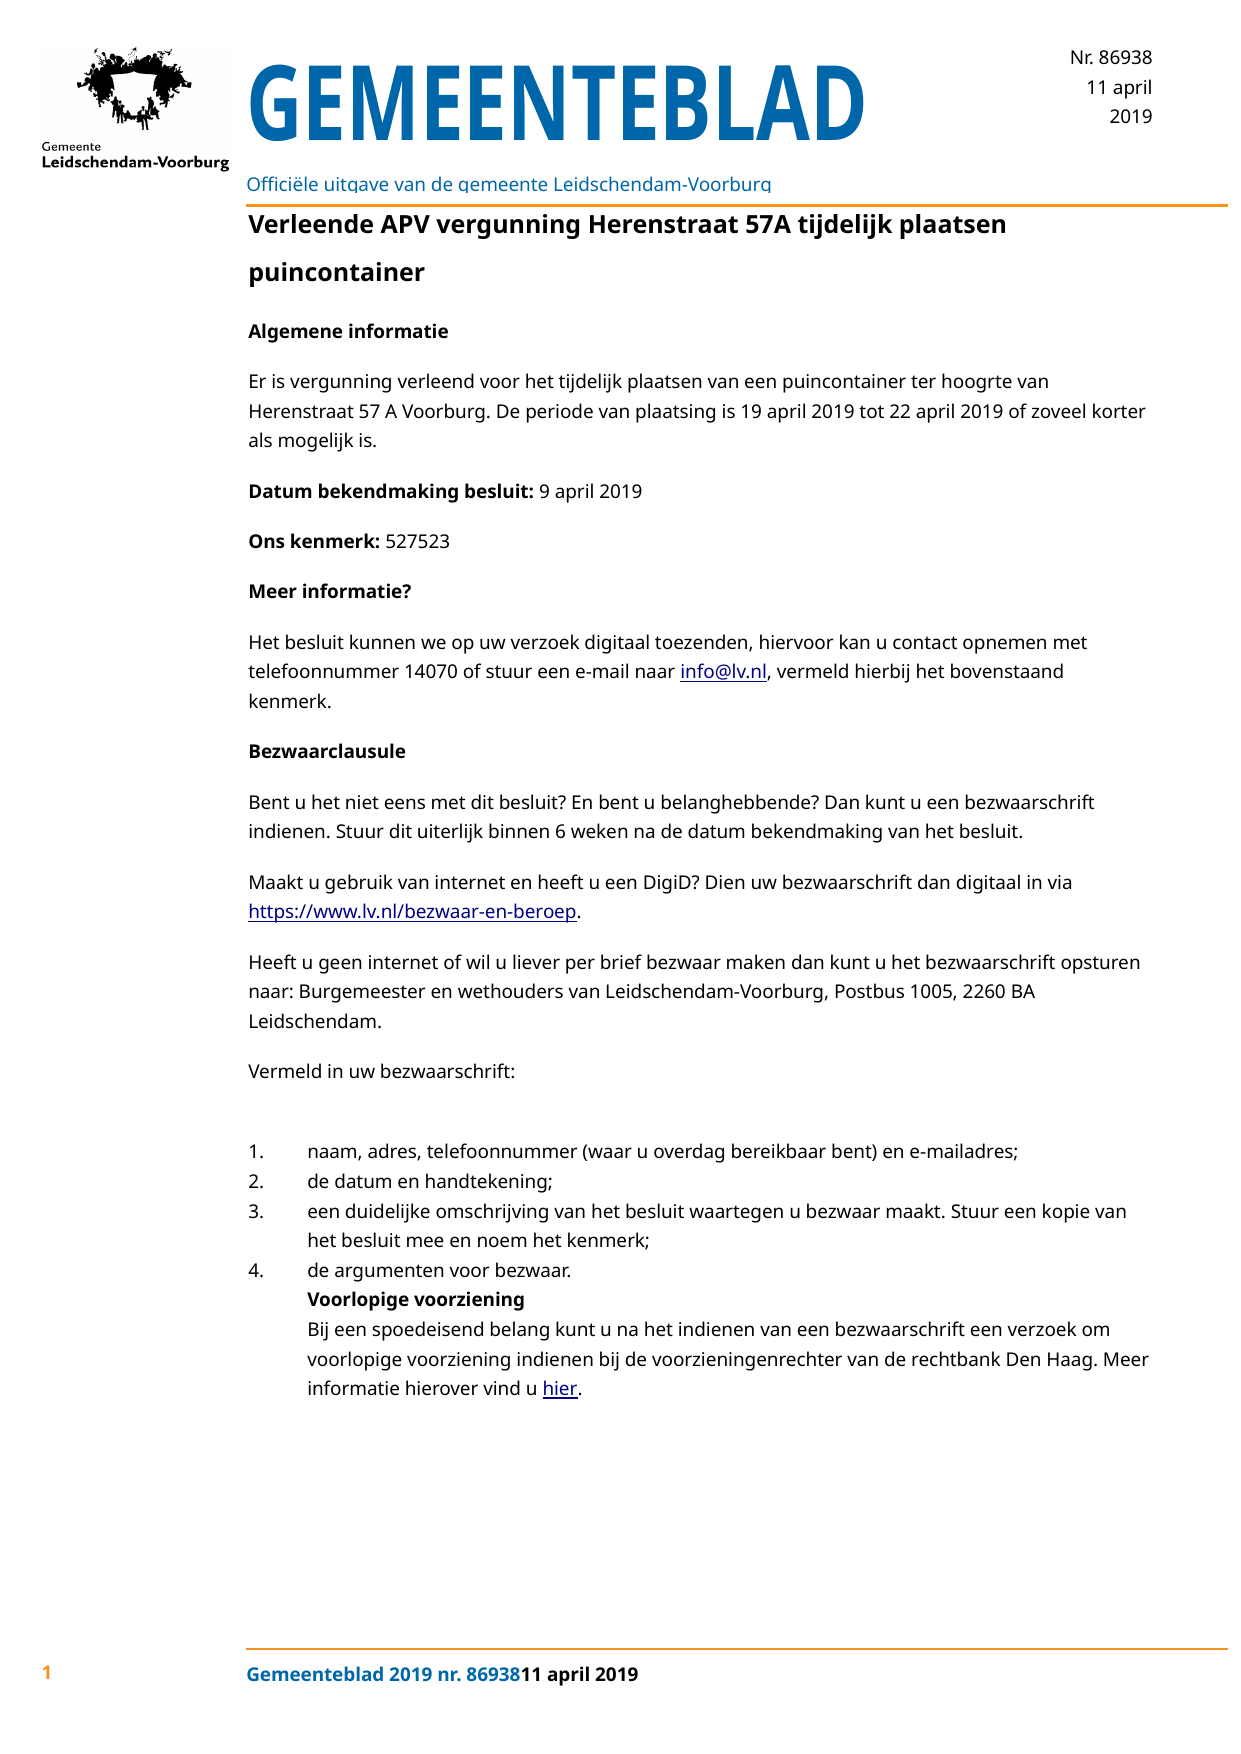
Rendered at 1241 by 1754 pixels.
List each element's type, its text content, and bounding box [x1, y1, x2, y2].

text Datum bekendmaking besluit: 9 april 2019 [248, 478, 1152, 504]
text Heeft u geen internet of wil u liever per brief bezwaar maken dan kunt u het bezwaarschrift opsturen naar: Burgemeester en wethouders van Leidschendam-Voorburg, Postbus 1005, 2260 BA Leidschendam. [248, 949, 1152, 1034]
text Het besluit kunnen we op uw verzoek digitaal toezenden, hiervoor kan u contact opnemen met telefoonnummer 14070 of stuur een e-mail naar info@lv.nl, vermeld hierbij het bovenstaand kenmerk. [248, 629, 1152, 714]
text Er is vergunning verleend voor het tijdelijk plaatsen van een puincontainer ter hoogrte van Herenstraat 57 A Voorburg. De periode van plaatsing is 19 april 2019 tot 22 april 2019 of zoveel korter als mogelijk is. [248, 368, 1152, 453]
list Voorlopige voorziening [248, 1287, 1152, 1312]
text Bezwaarclausule [248, 739, 1152, 764]
picture [41, 47, 231, 172]
text Vermeld in uw bezwaarschrift: [248, 1059, 1152, 1084]
text Verleende APV vergunning Herenstraat 57A tijdelijk plaatsen puincontainer [248, 207, 1152, 288]
text Ons kenmerk: 527523 [248, 528, 1152, 554]
list de datum en handtekening; [248, 1168, 1152, 1194]
list een duidelijke omschrijving van het besluit waartegen u bezwaar maakt. Stuur een kopie van het besluit mee en noem het kenmerk; [248, 1198, 1152, 1253]
text Bent u het niet eens met dit besluit? En bent u belanghebbende? Dan kunt u een bezwaarschrift indienen. Stuur dit uiterlijk binnen 6 weken na de datum bekendmaking van het besluit. [248, 789, 1152, 844]
text Maakt u gebruik van internet en heeft u een DigiD? Dien uw bezwaarschrift dan digitaal in via https://www.lv.nl/bezwaar-en-beroep. [248, 869, 1152, 924]
text Algemene informatie [248, 318, 1152, 344]
list de argumenten voor bezwaar. [248, 1257, 1152, 1283]
list naam, adres, telefoonnummer (waar u overdag bereikbaar bent) en e-mailadres; [248, 1139, 1152, 1164]
list Bij een spoedeisend belang kunt u na het indienen van een bezwaarschrift een verzoek om voorlopige voorziening indienen bij de voorzieningenrechter van de rechtbank Den Haag. Meer informatie hierover vind u hier. [248, 1316, 1152, 1401]
text Meer informatie? [248, 579, 1152, 604]
